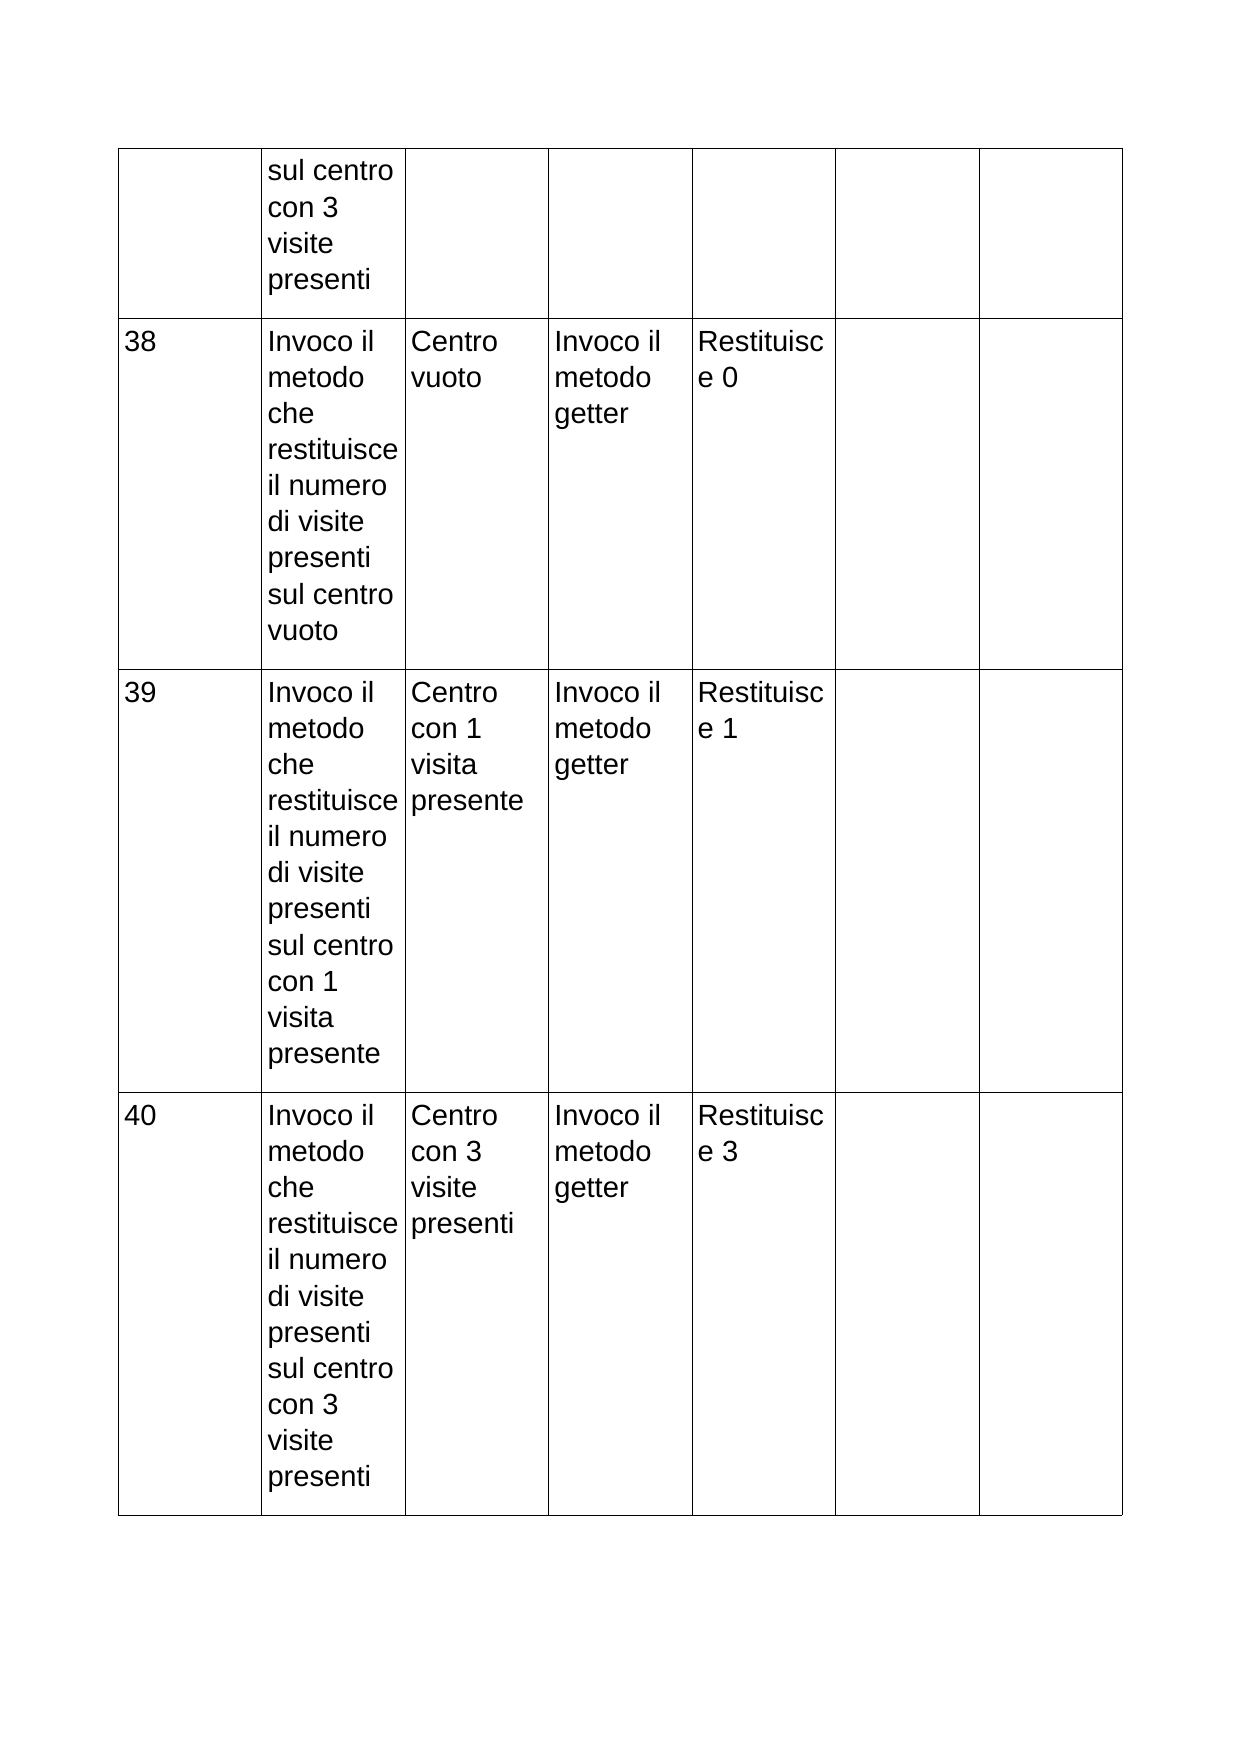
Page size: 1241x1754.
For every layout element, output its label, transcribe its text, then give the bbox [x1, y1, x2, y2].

table_cell [836, 670, 979, 1092]
table_cell 40 [119, 1093, 261, 1515]
table_cell sul centro con 3 visite presenti [262, 149, 405, 318]
table_cell Invoco il metodo che restituisce il numero di visite presenti sul centro vuoto [262, 319, 405, 669]
table_cell Invoco il metodo getter [549, 319, 692, 669]
table_cell Invoco il metodo che restituisce il numero di visite presenti sul centro con 3 visite presenti [262, 1093, 405, 1515]
table_cell Invoco il metodo getter [549, 1093, 692, 1515]
table_cell [980, 670, 1122, 1092]
table_cell [980, 149, 1122, 318]
table_cell Centro con 1 visita presente [406, 670, 548, 1092]
table_cell Invoco il metodo che restituisce il numero di visite presenti sul centro con 1 visita presente [262, 670, 405, 1092]
table_cell [549, 149, 692, 318]
table_cell Centro vuoto [406, 319, 548, 669]
table_cell [119, 149, 261, 318]
table_cell [836, 319, 979, 669]
table_cell Restituisce 3 [693, 1093, 835, 1515]
table_cell [980, 319, 1122, 669]
table_cell Invoco il metodo getter [549, 670, 692, 1092]
table_cell [406, 149, 548, 318]
table_cell [980, 1093, 1122, 1515]
table_cell 39 [119, 670, 261, 1092]
table_cell [836, 1093, 979, 1515]
table_cell 38 [119, 319, 261, 669]
table_cell Centro con 3 visite presenti [406, 1093, 548, 1515]
table_cell [693, 149, 835, 318]
table_cell [836, 149, 979, 318]
table_cell Restituisce 1 [693, 670, 835, 1092]
table_cell Restituisce 0 [693, 319, 835, 669]
